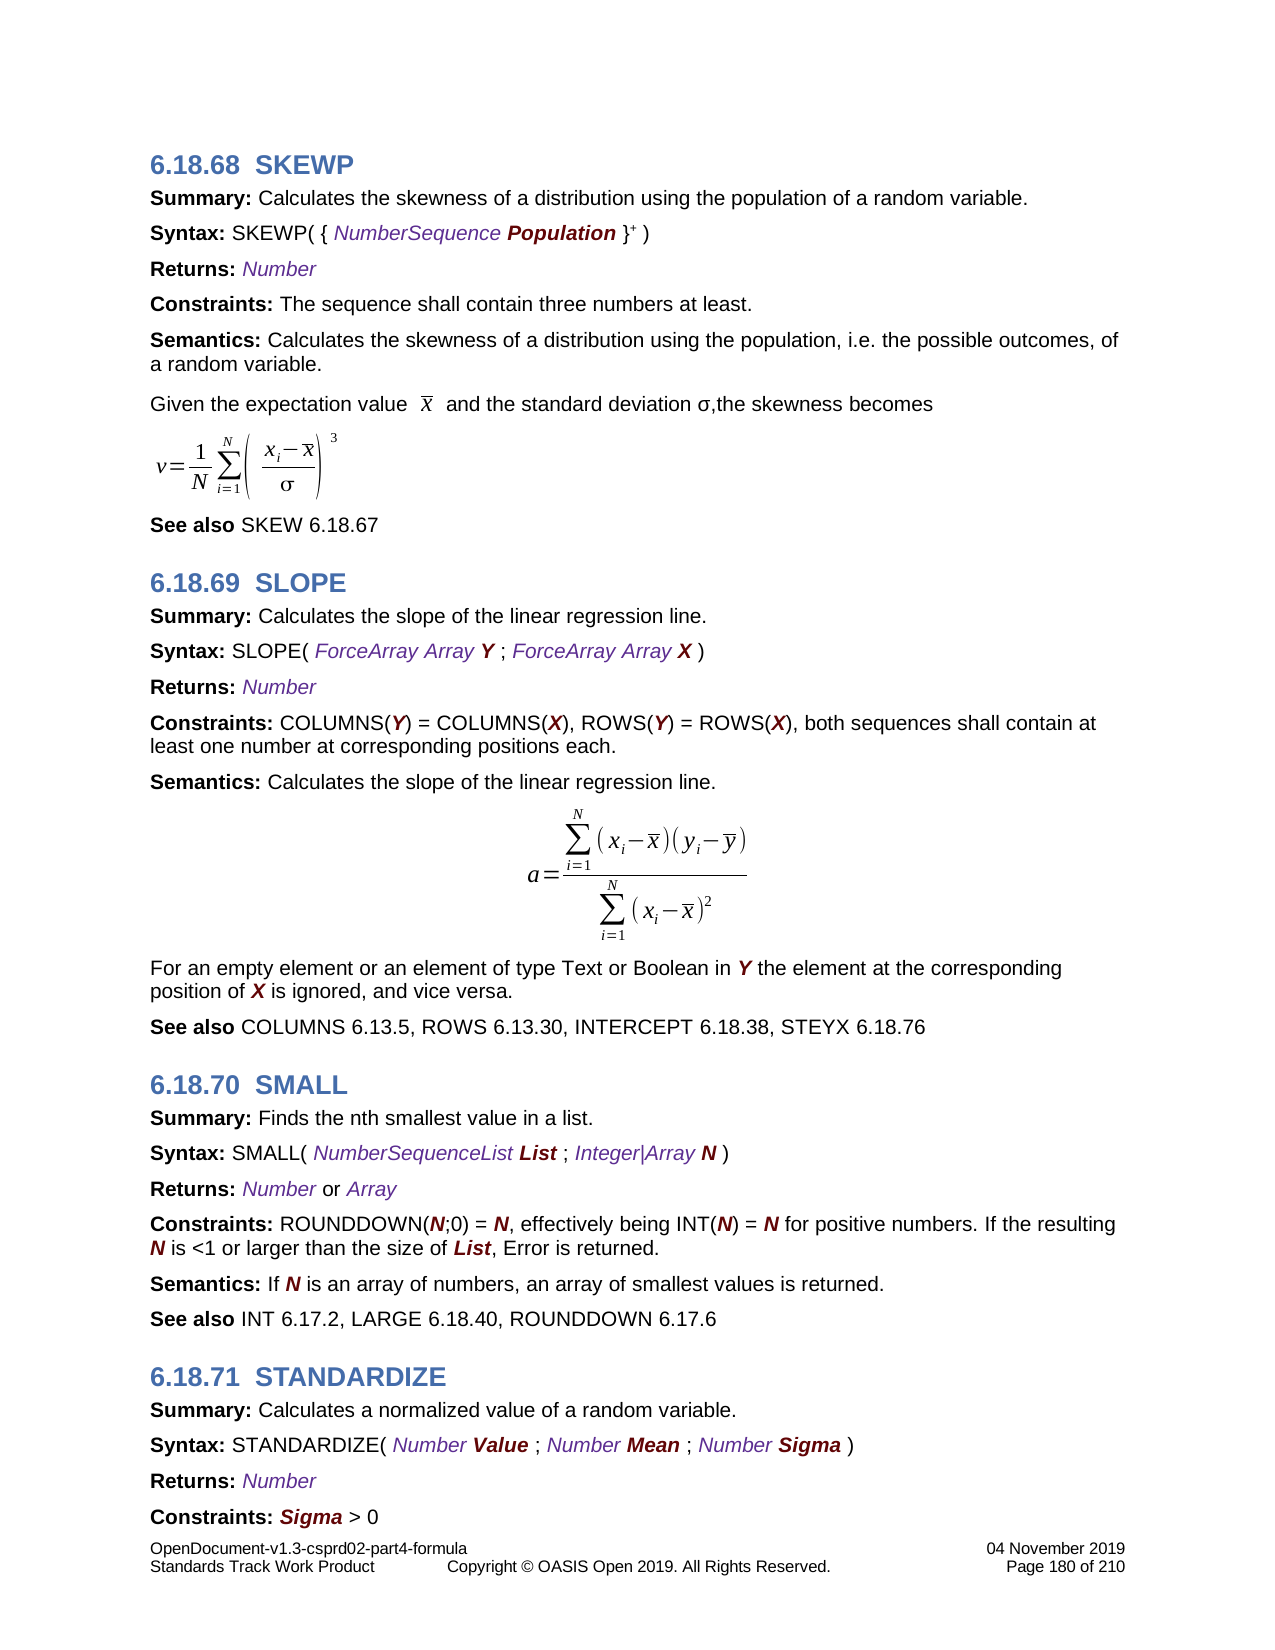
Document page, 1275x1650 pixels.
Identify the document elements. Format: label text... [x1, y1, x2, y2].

text See also INT 6.17.2, LARGE 6.18.40, ROUNDDOWN 6.17.6 [150, 1308, 1125, 1331]
text Constraints: Sigma > 0 [150, 1505, 1125, 1529]
text Given the expectation value and the standard deviation σ,the skewness becomes [150, 388, 1125, 418]
text Syntax: SKEWP( { NumberSequence Population }+ ) [150, 222, 1125, 245]
text Summary: Calculates the skewness of a distribution using the population of a random variable. [150, 186, 1125, 209]
text Summary: Calculates the slope of the linear regression line. [150, 604, 1125, 628]
text Constraints: ROUNDDOWN(N;0) = N, effectively being INT(N) = N for positive numbers. If the resulting N is <1 or larger than the size of List, Error is returned. [150, 1213, 1125, 1260]
subtitle SKEWP [150, 150, 1125, 180]
text Syntax: SMALL( NumberSequenceList List ; Integer|Array N ) [150, 1142, 1125, 1165]
subtitle STANDARDIZE [150, 1362, 1125, 1392]
text Constraints: COLUMNS(Y) = COLUMNS(X), ROWS(Y) = ROWS(X), both sequences shall contain at least one number at corresponding positions each. [150, 711, 1125, 758]
text Semantics: Calculates the slope of the linear regression line. [150, 770, 1125, 794]
text Semantics: If N is an array of numbers, an array of smallest values is returned. [150, 1272, 1125, 1296]
text Constraints: The sequence shall contain three numbers at least. [150, 293, 1125, 316]
text See also COLUMNS 6.13.5, ROWS 6.13.30, INTERCEPT 6.18.38, STEYX 6.18.76 [150, 1015, 1125, 1039]
text See also SKEW 6.18.67 [150, 514, 1125, 537]
text Returns: Number [150, 1469, 1125, 1493]
text Syntax: SLOPE( ForceArray Array Y ; ForceArray Array X ) [150, 640, 1125, 663]
subtitle SMALL [150, 1070, 1125, 1100]
text Semantics: Calculates the skewness of a distribution using the population, i.e. the possible outcomes, of a random variable. [150, 328, 1125, 376]
subtitle SLOPE [150, 568, 1125, 598]
text Summary: Calculates a normalized value of a random variable. [150, 1398, 1125, 1422]
text Summary: Finds the nth smallest value in a list. [150, 1106, 1125, 1129]
text Syntax: STANDARDIZE( Number Value ; Number Mean ; Number Sigma ) [150, 1434, 1125, 1457]
text Returns: Number or Array [150, 1177, 1125, 1201]
text Returns: Number [150, 676, 1125, 699]
text Returns: Number [150, 257, 1125, 281]
text For an empty element or an element of type Text or Boolean in Y the element at the corresponding position of X is ignored, and vice versa. [150, 956, 1125, 1003]
